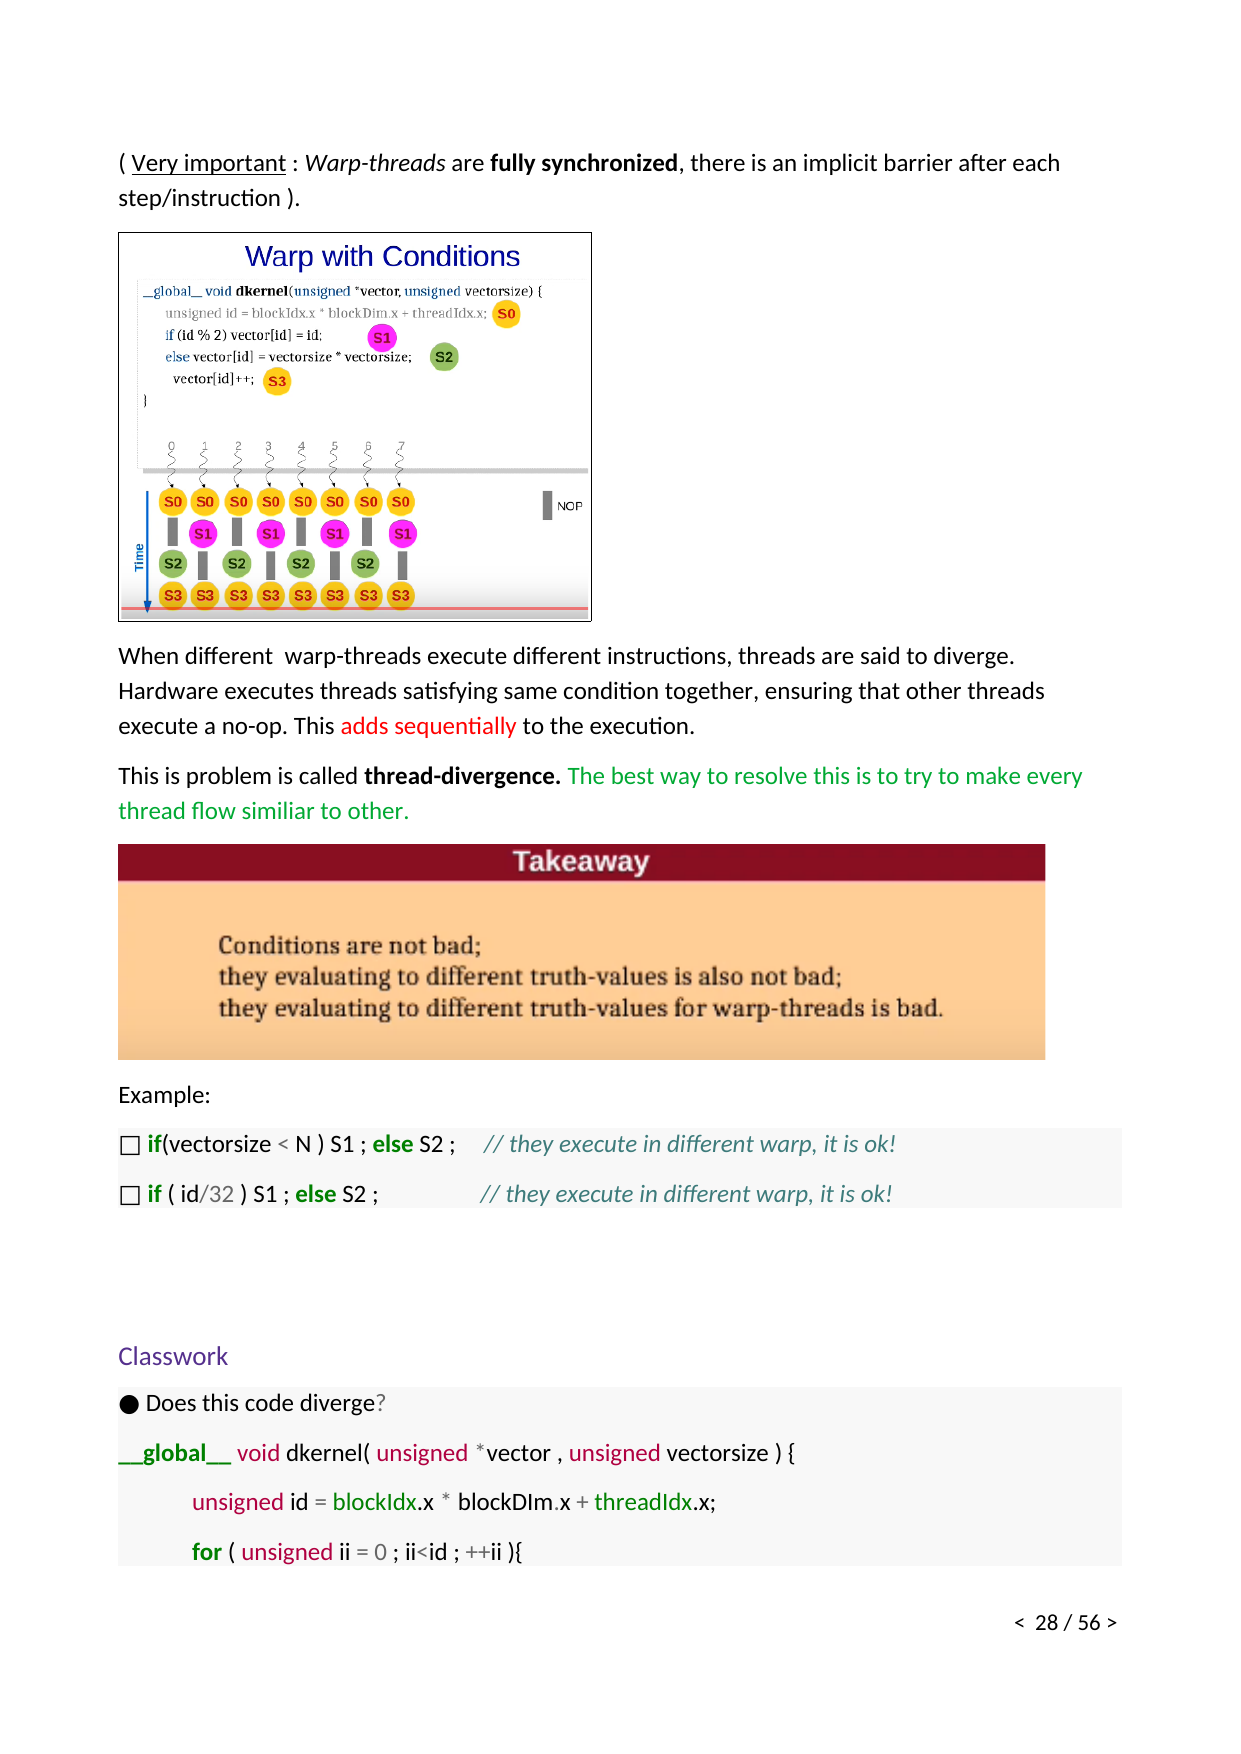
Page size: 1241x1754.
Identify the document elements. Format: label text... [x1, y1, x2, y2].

picture [121, 235, 589, 619]
text for ( unsigned ii = 0 ; ii<id ; ++ii ){ [118, 1536, 1122, 1566]
text □ if ( id/32 ) S1 ; else S2 ; // they execute in different warp, it is ok! [118, 1178, 1122, 1208]
text ● Does this code diverge? [118, 1387, 1122, 1418]
subtitle Classwork [118, 1339, 1122, 1372]
picture [118, 844, 1046, 1060]
text ( Very important : Warp-threads are fully synchronized, there is an implicit barrier after each step/instruction ). [118, 148, 1122, 213]
text □ if(vectorsize < N ) S1 ; else S2 ; // they execute in different warp, it is ok! [118, 1128, 1122, 1159]
text __global__ void dkernel( unsigned *vector , unsigned vectorsize ) { [118, 1437, 1122, 1467]
text Example: [118, 1079, 1122, 1109]
text When different warp-threads execute different instructions, threads are said to diverge. Hardware executes threads satisfying same condition together, ensuring that other threads execute a no-op. This adds sequentially to the execution. [118, 640, 1122, 741]
text This is problem is called thread-divergence. The best way to resolve this is to try to make every thread flow similiar to other. [118, 760, 1122, 826]
text unsigned id = blockIdx.x * blockDIm.x + threadIdx.x; [118, 1486, 1122, 1517]
